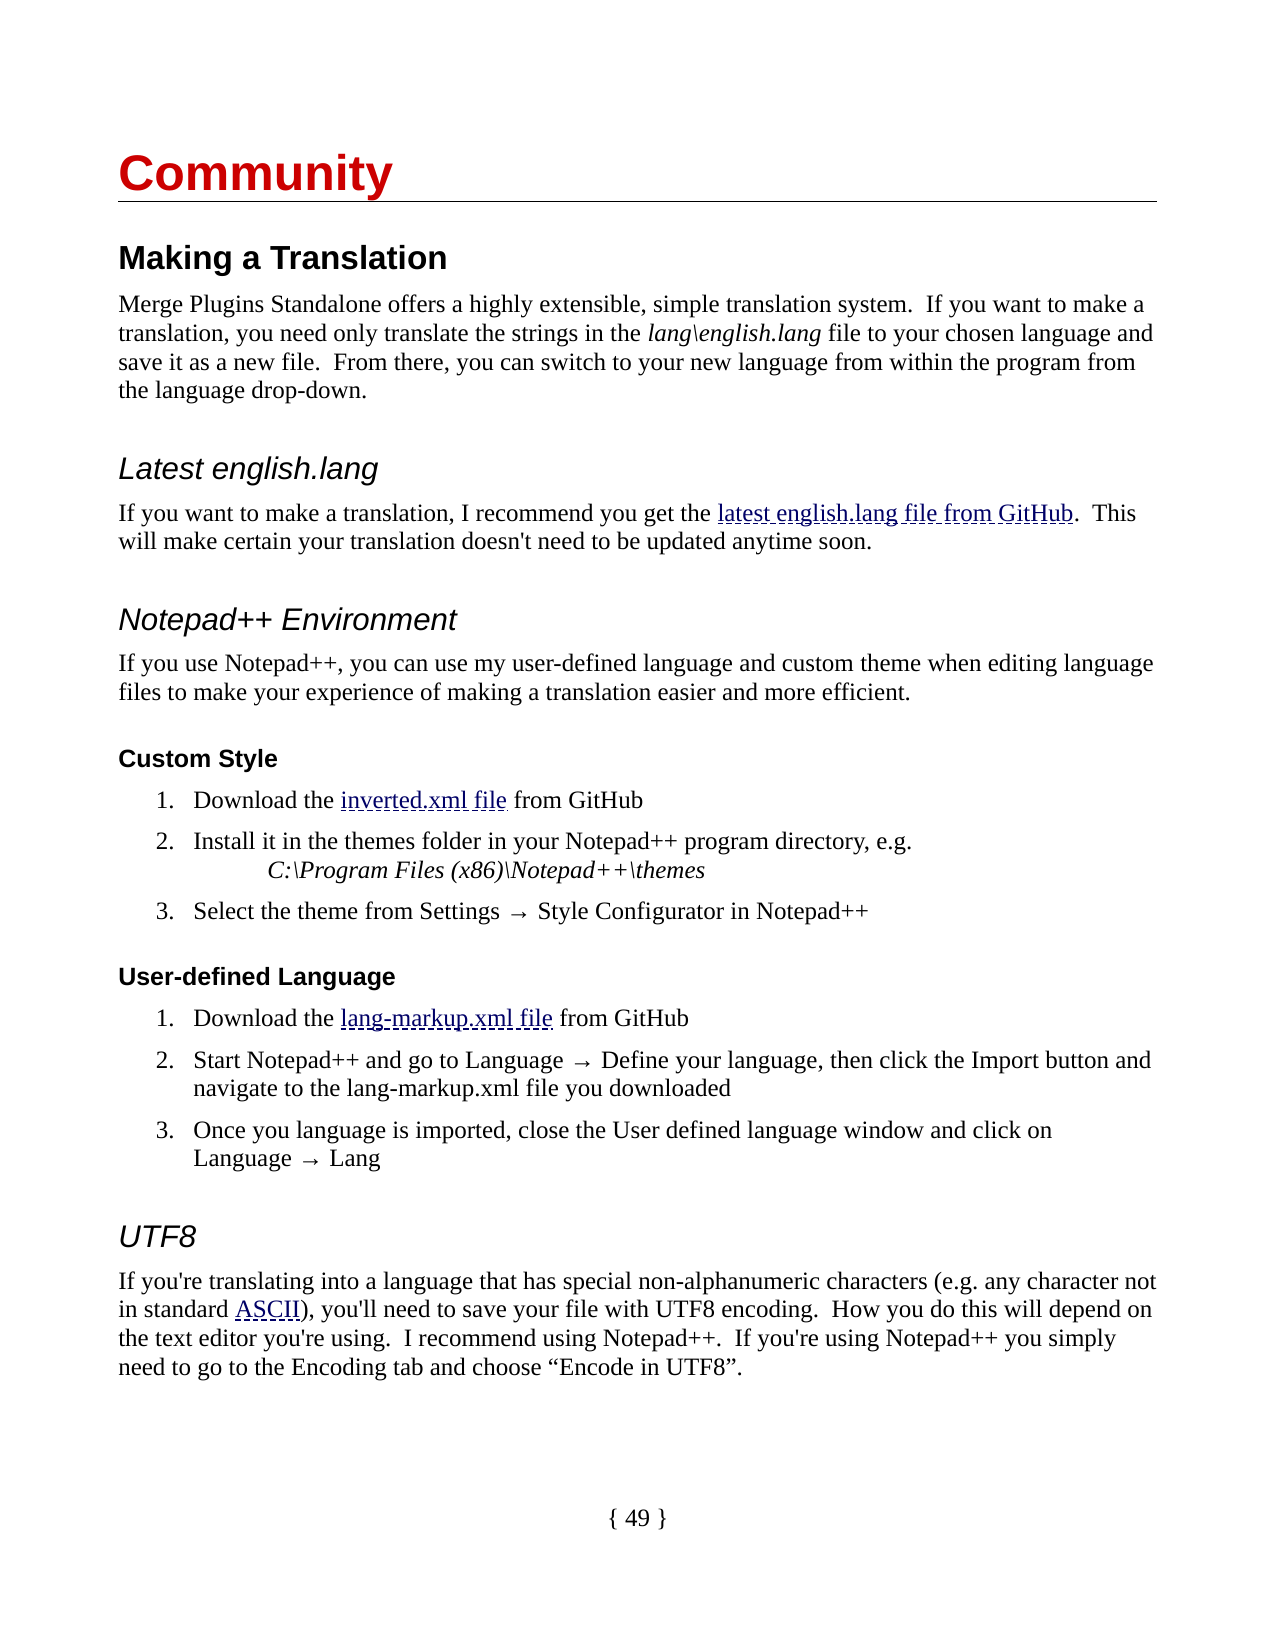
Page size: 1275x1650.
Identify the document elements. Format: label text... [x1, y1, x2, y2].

list Install it in the themes folder in your Notepad++ program directory, e.g. C:\Program Files (x86)\Notepad++\themes [156, 826, 1157, 883]
text If you use Notepad++, you can use my user-defined language and custom theme when editing language files to make your experience of making a translation easier and more efficient. [118, 648, 1157, 706]
subtitle Making a Translation [118, 238, 1157, 277]
text If you want to make a translation, I recommend you get the latest english.lang file from GitHub. This will make certain your translation doesn't need to be updated anytime soon. [118, 498, 1157, 555]
text Merge Plugins Standalone offers a highly extensible, simple translation system. If you want to make a translation, you need only translate the strings in the lang\english.lang file to your chosen language and save it as a new file. From there, you can switch to your new language from within the program from the language drop-down. [118, 289, 1157, 404]
text If you're translating into a language that has special non-alphanumeric characters (e.g. any character not in standard ASCII), you'll need to save your file with UTF8 encoding. How you do this will depend on the text editor you're using. I recommend using Notepad++. If you're using Notepad++ you simply need to go to the Encoding tab and choose “Encode in UTF8”. [118, 1266, 1157, 1381]
list Start Notepad++ and go to Language → Define your language, then click the Import button and navigate to the lang-markup.xml file you downloaded [156, 1045, 1157, 1102]
list Download the lang-markup.xml file from GitHub [156, 1003, 1157, 1032]
list Download the inverted.xml file from GitHub [156, 785, 1157, 813]
subtitle Custom Style [118, 743, 1157, 772]
subtitle Latest english.lang [118, 450, 1157, 486]
subtitle UTF8 [118, 1218, 1157, 1254]
subtitle Community [118, 143, 1157, 201]
list Once you language is imported, close the User defined language window and click on Language → Lang [156, 1115, 1157, 1172]
subtitle Notepad++ Environment [118, 601, 1157, 637]
list Select the theme from Settings → Style Configurator in Notepad++ [156, 896, 1157, 925]
subtitle User-defined Language [118, 962, 1157, 991]
